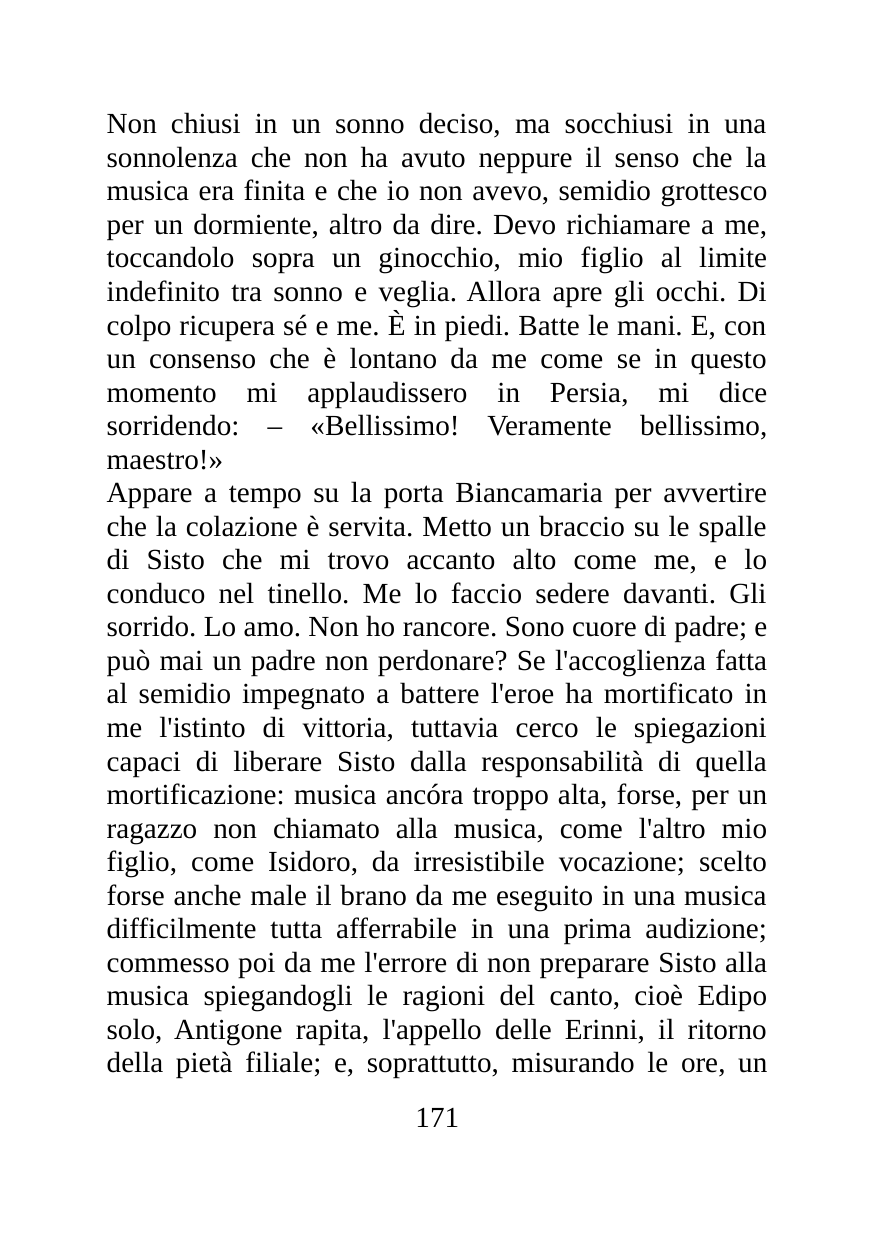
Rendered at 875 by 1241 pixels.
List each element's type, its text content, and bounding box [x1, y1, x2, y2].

text Non chiusi in un sonno deciso, ma socchiusi in una sonnolenza che non ha avuto neppure il senso che la musica era finita e che io non avevo, semidio grottesco per un dormiente, altro da dire. Devo richiamare a me, toccandolo sopra un ginocchio, mio figlio al limite indefinito tra sonno e veglia. Allora apre gli occhi. Di colpo ricupera sé e me. È in piedi. Batte le mani. E, con un consenso che è lontano da me come se in questo momento mi applaudissero in Persia, mi dice sorridendo: – «Bellissimo! Veramente bellissimo, maestro!» [106, 106, 768, 475]
text Appare a tempo su la porta Biancamaria per avvertire che la colazione è servita. Metto un braccio su le spalle di Sisto che mi trovo accanto alto come me, e lo conduco nel tinello. Me lo faccio sedere davanti. Gli sorrido. Lo amo. Non ho rancore. Sono cuore di padre; e può mai un padre non perdonare? Se l'accoglienza fatta al semidio impegnato a battere l'eroe ha mortificato in me l'istinto di vittoria, tuttavia cerco le spiegazioni capaci di liberare Sisto dalla responsabilità di quella mortificazione: musica ancóra troppo alta, forse, per un ragazzo non chiamato alla musica, come l'altro mio figlio, come Isidoro, da irresistibile vocazione; scelto forse anche male il brano da me eseguito in una musica difficilmente tutta afferrabile in una prima audizione; commesso poi da me l'errore di non preparare Sisto alla musica spiegandogli le ragioni del canto, cioè Edipo solo, Antigone rapita, l'appello delle Erinni, il ritorno della pietà filiale; e, soprattutto, misurando le ore, un [106, 475, 768, 1079]
